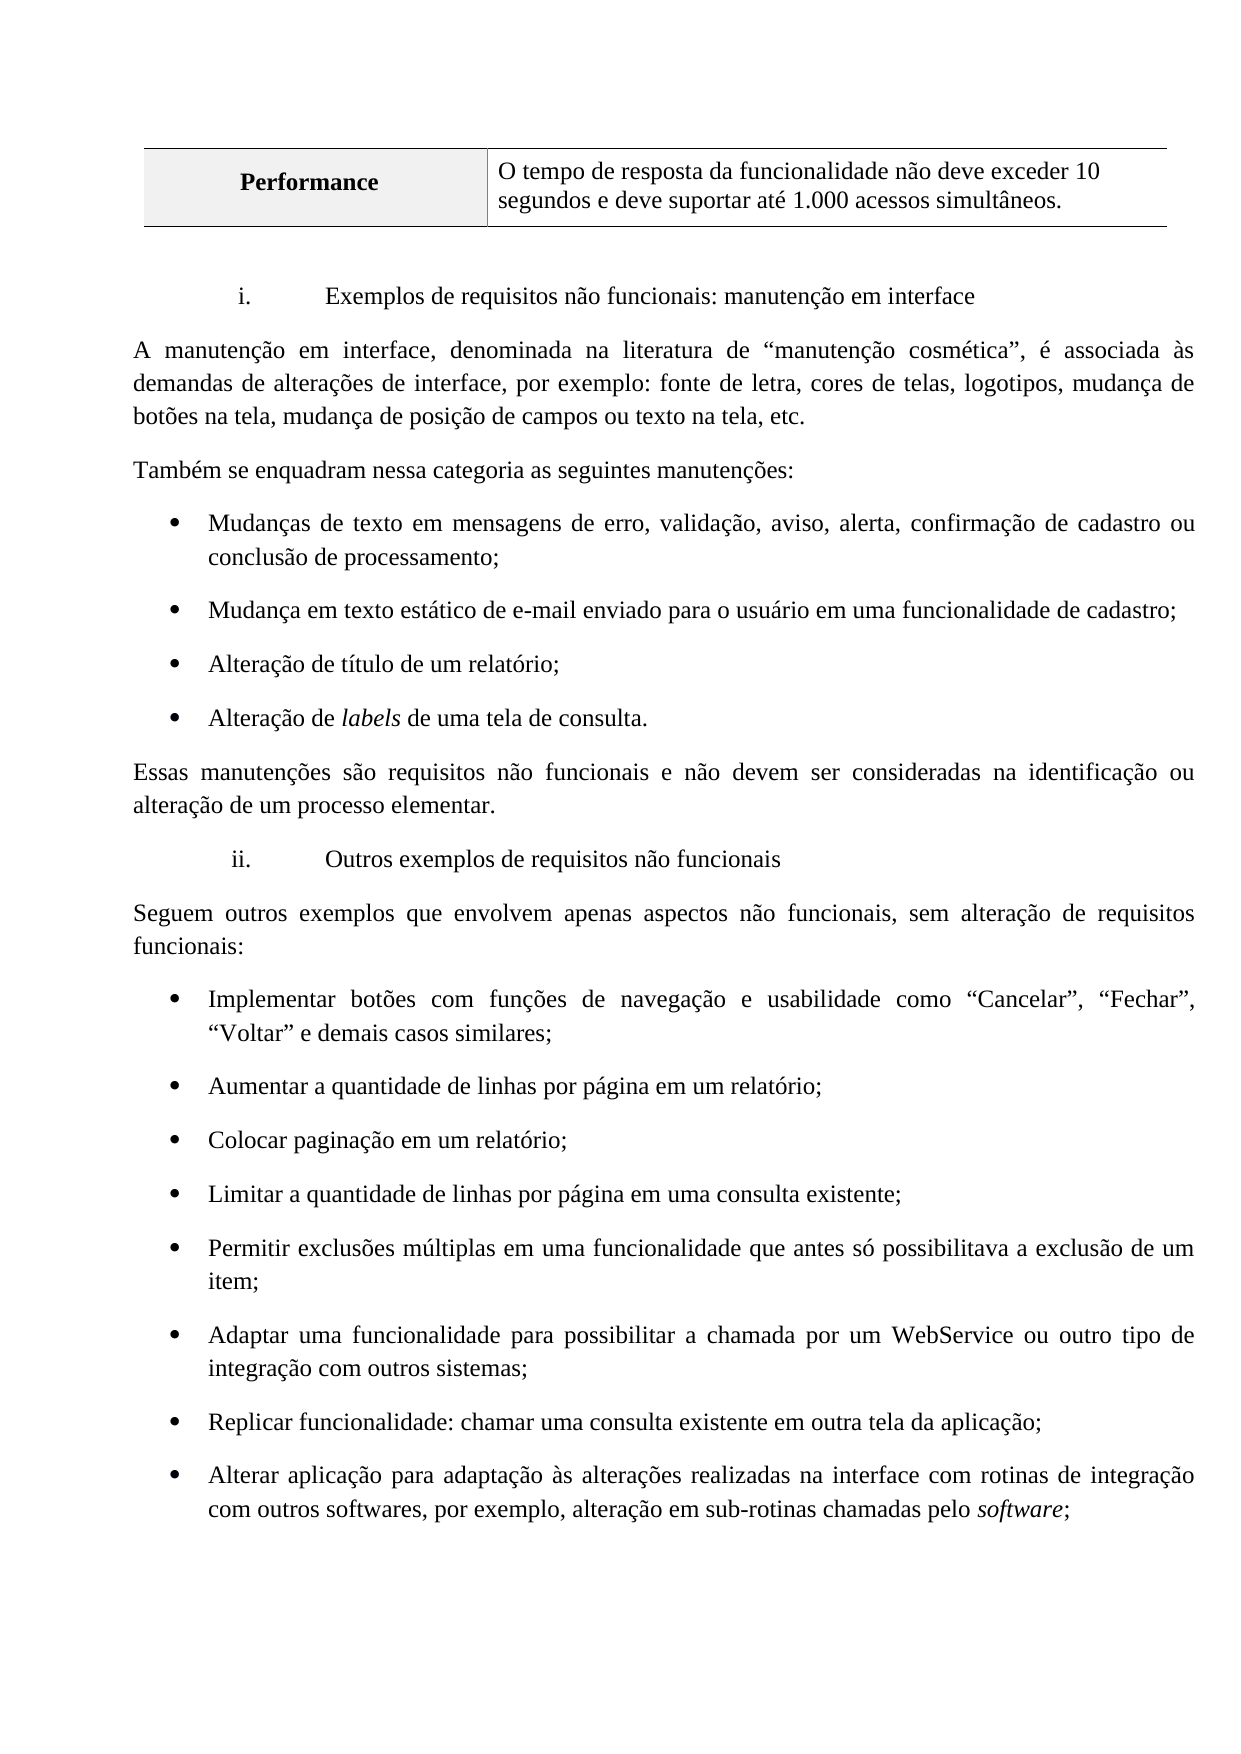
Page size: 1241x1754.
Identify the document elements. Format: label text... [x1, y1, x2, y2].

list Replicar funcionalidade: chamar uma consulta existente em outra tela da aplicação; [170, 1407, 1196, 1436]
table_cell O tempo de resposta da funcionalidade não deve exceder 10 segundos e deve suportar até 1.000 acessos simultâneos. [488, 149, 1167, 226]
list Colocar paginação em um relatório; [170, 1125, 1196, 1154]
list Limitar a quantidade de linhas por página em uma consulta existente; [170, 1179, 1196, 1208]
list Implementar botões com funções de navegação e usabilidade como “Cancelar”, “Fechar”, “Voltar” e demais casos similares; [170, 984, 1196, 1046]
list Permitir exclusões múltiplas em uma funcionalidade que antes só possibilitava a exclusão de um item; [170, 1233, 1196, 1295]
list Alteração de labels de uma tela de consulta. [170, 703, 1196, 732]
list Alterar aplicação para adaptação às alterações realizadas na interface com rotinas de integração com outros softwares, por exemplo, alteração em sub-rotinas chamadas pelo software; [170, 1461, 1196, 1522]
list Mudança em texto estático de e-mail enviado para o usuário em uma funcionalidade de cadastro; [170, 595, 1196, 624]
text Seguem outros exemplos que envolvem apenas aspectos não funcionais, sem alteração de requisitos funcionais: [133, 898, 1196, 959]
list Mudanças de texto em mensagens de erro, validação, aviso, alerta, confirmação de cadastro ou conclusão de processamento; [170, 508, 1196, 570]
list Aumentar a quantidade de linhas por página em um relatório; [170, 1071, 1196, 1100]
text Essas manutenções são requisitos não funcionais e não devem ser consideradas na identificação ou alteração de um processo elementar. [133, 757, 1196, 819]
text A manutenção em interface, denominada na literatura de “manutenção cosmética”, é associada às demandas de alterações de interface, por exemplo: fonte de letra, cores de telas, logotipos, mudança de botões na tela, mudança de posição de campos ou texto na tela, etc. [133, 335, 1196, 429]
table_cell Performance [144, 149, 487, 226]
list Alteração de título de um relatório; [170, 649, 1196, 678]
list Adaptar uma funcionalidade para possibilitar a chamada por um WebService ou outro tipo de integração com outros sistemas; [170, 1320, 1196, 1382]
text Também se enquadram nessa categoria as seguintes manutenções: [133, 455, 1196, 483]
list Outros exemplos de requisitos não funcionais [251, 844, 1196, 873]
list Exemplos de requisitos não funcionais: manutenção em interface [251, 281, 1196, 310]
